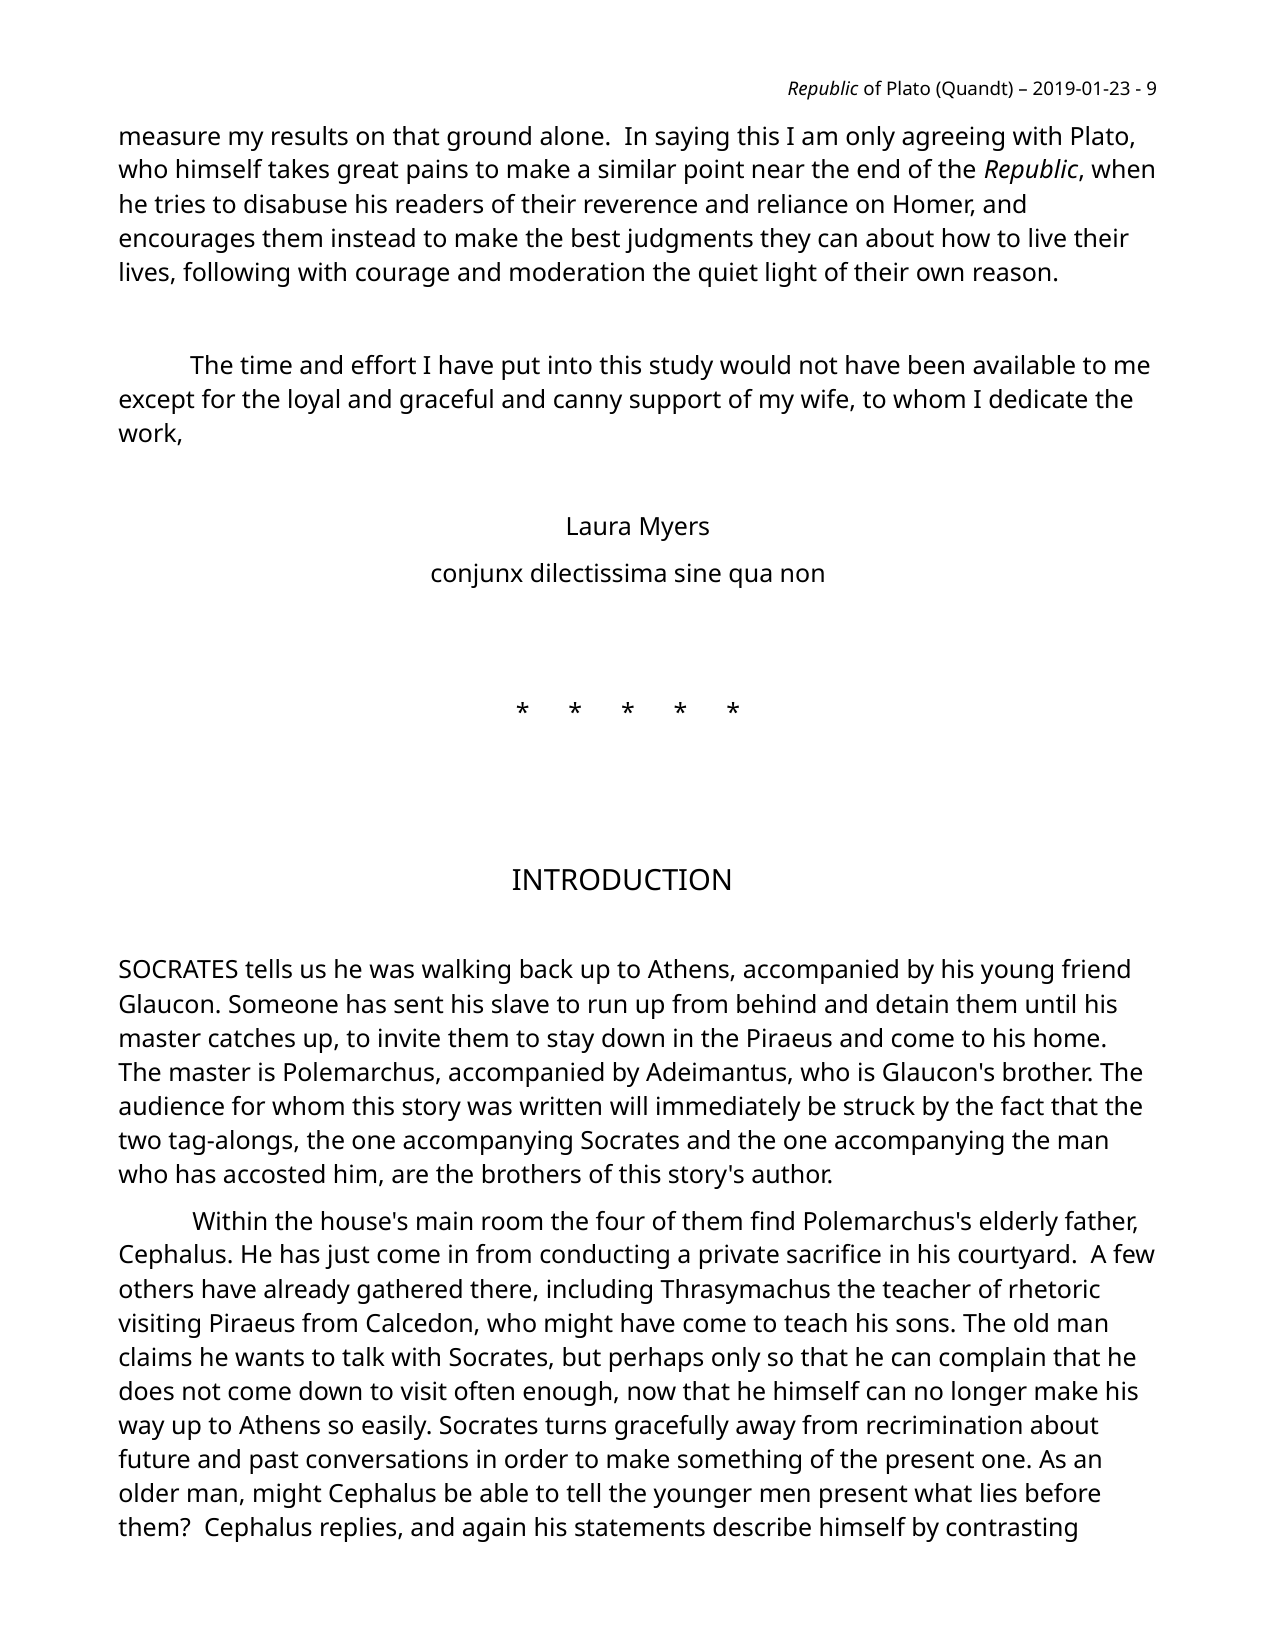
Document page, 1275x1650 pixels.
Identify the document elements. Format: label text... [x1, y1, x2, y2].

text conjunx dilectissima sine qua non [118, 555, 1157, 589]
subtitle INTRODUCTION [118, 860, 1157, 899]
text My sense is that I am presenting a reading fresh and new that can stand on its own: in fact, Plato's book is a very great ride. I hope that my many notes will help Plato's reader stay on the horse, register every bump, and savor every leap; and I hope also they will help him experience the conversation as the tennis match it is and watch the ball go back and forth, rather than find himself outside the give-and-take of the conversation and left with the impression so many have formed that he is hearing a series of blasts by Socrates that are unthinkingly cheered, one after the other, by his interlocutor. At the same time I recognize that my interpretation is nothing more than one alongside many, like another book set on the shelf in alphabetical order between the others squinting out to its potential reader through its narrow spine. My efforts will be rewarded if only I can imagine my readers finding some unexpected light in it, as I have sometimes found light in books I came across in a library or bookstore but never heard of, books that for all I knew had been sitting there unopened for years or decades. As to the general reader's inability to know whether my interpretation of the Greek is correct, I suggest to him that in the end it is the most edifying and trenchant and challenging interpretation – whether of Plato or any other author -- that will be of most use to him regardless of whether the interpretation is true, and I encourage him to measure my results on that ground alone. In saying this I am only agreeing with Plato, who himself takes great pains to make a similar point near the end of the Republic, when he tries to disabuse his readers of their reverence and reliance on Homer, and encourages them instead to make the best judgments they can about how to live their lives, following with courage and moderation the quiet light of their own reason. [118, 118, 1157, 288]
text * * * * * [118, 695, 1157, 729]
text The time and effort I have put into this study would not have been available to me except for the loyal and graceful and canny support of my wife, to whom I dedicate the work, [118, 347, 1157, 450]
text Within the house's main room the four of them find Polemarchus's elderly father, Cephalus. He has just come in from conducting a private sacrifice in his courtyard. A few others have already gathered there, including Thrasymachus the teacher of rhetoric visiting Piraeus from Calcedon, who might have come to teach his sons. The old man claims he wants to talk with Socrates, but perhaps only so that he can complain that he does not come down to visit often enough, now that he himself can no longer make his way up to Athens so easily. Socrates turns gracefully away from recrimination about future and past conversations in order to make something of the present one. As an older man, might Cephalus be able to tell the younger men present what lies before them? Cephalus replies, and again his statements describe himself by contrasting himself from others. Yes, he is old – but not as old as those cronies of his make old age out to be by their complaints; yes, he is rich – but riches alone do not make the man any more than Athens made Pericles; yes, he inherited money – but less than his father did whereas he increased the sum he inherited by a moderate amount rather than squandering most of his inheritance as his own father had. Out of all these clever comparisons Socrates’s attention is drawn to what seems to be Cephalus’s moderate attitude about money (in fact, Cephalus was the largest industrialist we know of in the Fifth Century, with a huge weapons factory that employed hundreds). Although most rich persons talk only of money, perhaps Cephalus has some other values he would like pass along? Money, says Cephalus, does has its value, alright, for it enables a man to ensure that he has righted things with men and gods before he dies, so that he can go on to face his death with equanimity. And the moment arrives that always arrives in a conversation with Socrates: the abruptly pertinent but unexpected question the speaker thought he would not be asked nor could be presumed to be able to answer: “What does it really mean to 'right' things?' Surely not, for instance, to return a weapon you had borrowed to its 'rightful' owner, if he had gone mad since the time you borrowed it?” [118, 1203, 1157, 1544]
text SOCRATES tells us he was walking back up to Athens, accompanied by his young friend Glaucon. Someone has sent his slave to run up from behind and detain them until his master catches up, to invite them to stay down in the Piraeus and come to his home. The master is Polemarchus, accompanied by Adeimantus, who is Glaucon's brother. The audience for whom this story was written will immediately be struck by the fact that the two tag-alongs, the one accompanying Socrates and the one accompanying the man who has accosted him, are the brothers of this story's author. [118, 952, 1157, 1191]
text Laura Myers [118, 509, 1157, 543]
